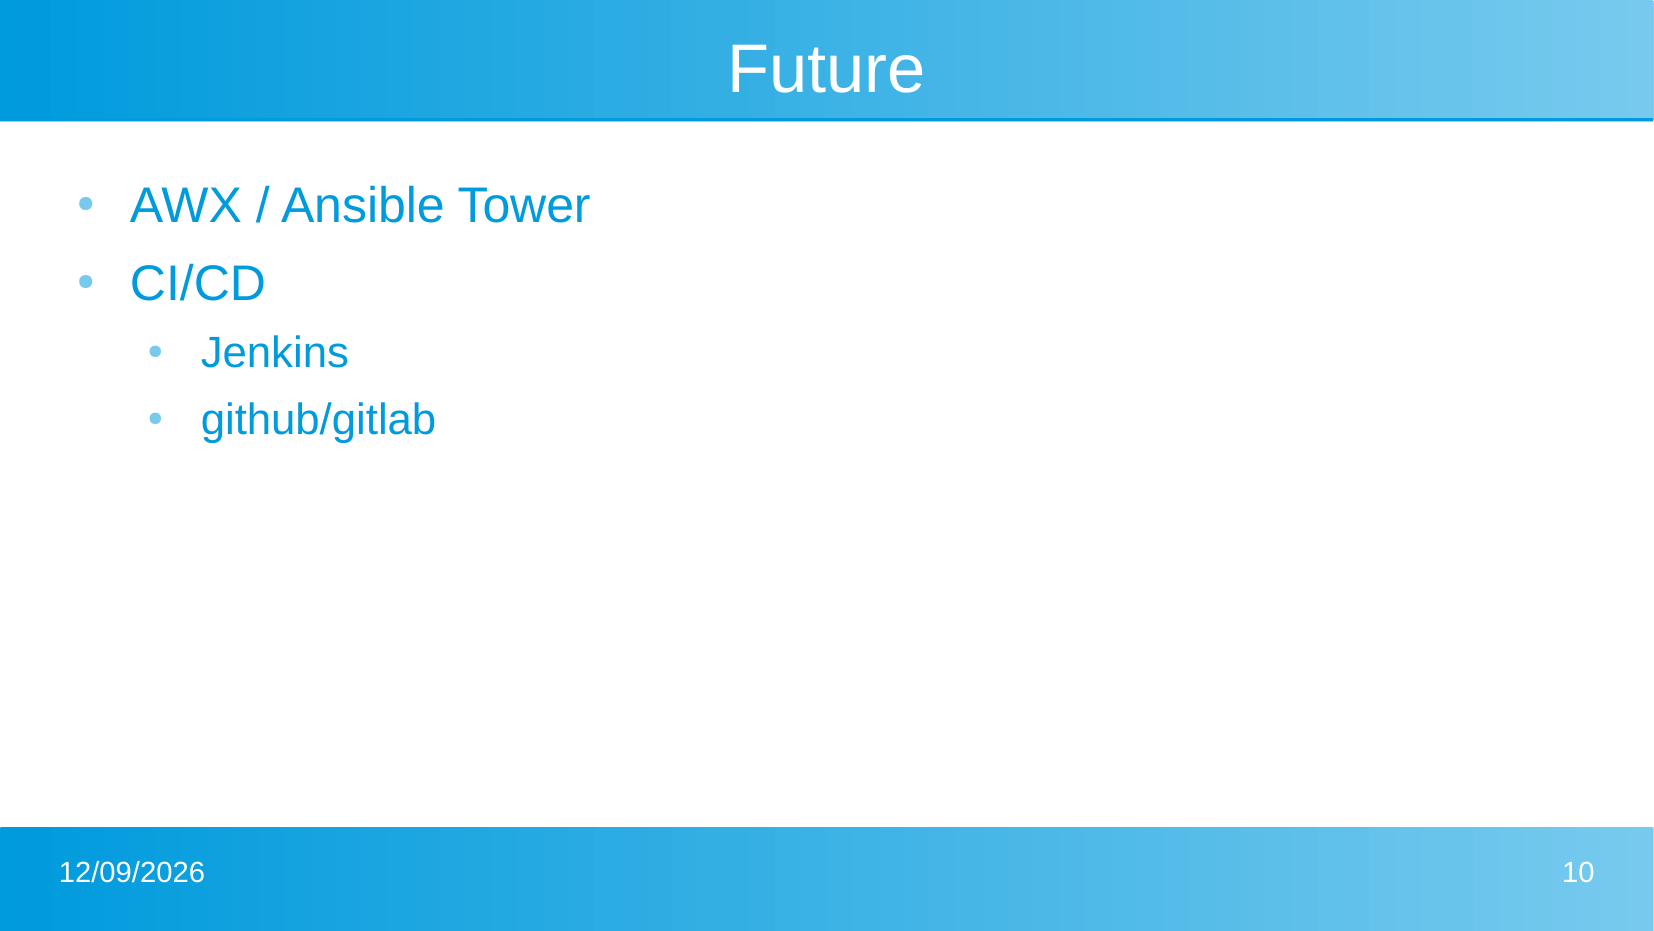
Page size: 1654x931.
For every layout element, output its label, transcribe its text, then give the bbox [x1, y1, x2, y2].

list AWX / Ansible Tower CI/CD Jenkins github/gitlab [59, 177, 1595, 768]
title Future [59, 29, 1595, 108]
